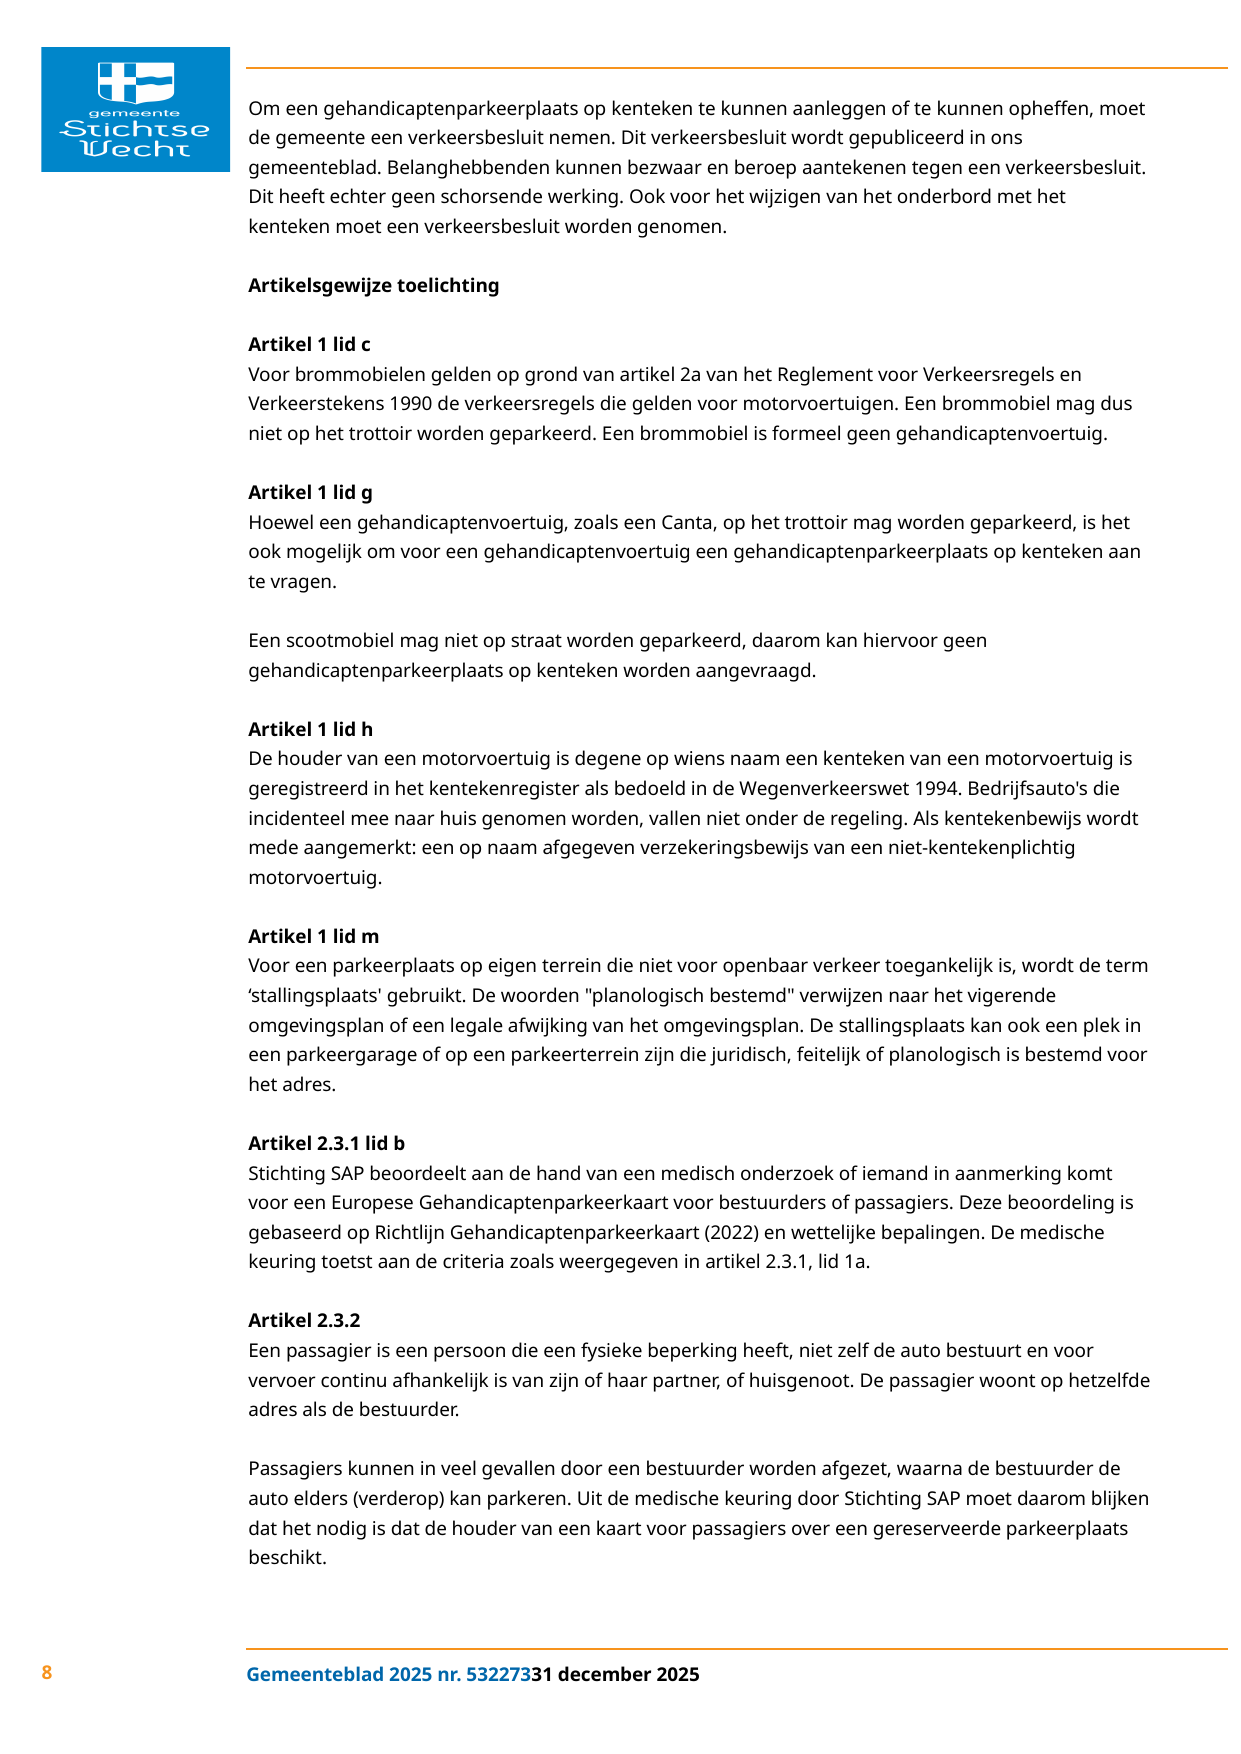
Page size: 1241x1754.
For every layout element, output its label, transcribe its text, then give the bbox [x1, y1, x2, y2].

text Artikel 2.3.2 [248, 1308, 1152, 1333]
text Hoewel een gehandicaptenvoertuig, zoals een Canta, op het trottoir mag worden geparkeerd, is het ook mogelijk om voor een gehandicaptenvoertuig een gehandicaptenparkeerplaats op kenteken aan te vragen. [248, 509, 1152, 594]
text De houder van een motorvoertuig is degene op wiens naam een kenteken van een motorvoertuig is geregistreerd in het kentekenregister als bedoeld in de Wegenverkeerswet 1994. Bedrijfsauto's die incidenteel mee naar huis genomen worden, vallen niet onder de regeling. Als kentekenbewijs wordt mede aangemerkt: een op naam afgegeven verzekeringsbewijs van een niet-kentekenplichtig motorvoertuig. [248, 746, 1152, 890]
text Stichting SAP beoordeelt aan de hand van een medisch onderzoek of iemand in aanmerking komt voor een Europese Gehandicaptenparkeerkaart voor bestuurders of passagiers. Deze beoordeling is gebaseerd op Richtlijn Gehandicaptenparkeerkaart (2022) en wettelijke bepalingen. De medische keuring toetst aan de criteria zoals weergegeven in artikel 2.3.1, lid 1a. [248, 1160, 1152, 1274]
text Artikel 1 lid c [248, 331, 1152, 357]
text Artikelsgewijze toelichting [248, 272, 1152, 298]
text Voor een parkeerplaats op eigen terrein die niet voor openbaar verkeer toegankelijk is, wordt de term ‘stallingsplaats' gebruikt. De woorden "planologisch bestemd" verwijzen naar het vigerende omgevingsplan of een legale afwijking van het omgevingsplan. De stallingsplaats kan ook een plek in een parkeergarage of op een parkeerterrein zijn die juridisch, feitelijk of planologisch is bestemd voor het adres. [248, 953, 1152, 1097]
text Artikel 1 lid m [248, 923, 1152, 949]
text Voor brommobielen gelden op grond van artikel 2a van het Reglement voor Verkeersregels en Verkeerstekens 1990 de verkeersregels die gelden voor motorvoertuigen. Een brommobiel mag dus niet op het trottoir worden geparkeerd. Een brommobiel is formeel geen gehandicaptenvoertuig. [248, 361, 1152, 446]
text Een scootmobiel mag niet op straat worden geparkeerd, daarom kan hiervoor geen gehandicaptenparkeerplaats op kenteken worden aangevraagd. [248, 627, 1152, 683]
text Een passagier is een persoon die een fysieke beperking heeft, niet zelf de auto bestuurt en voor vervoer continu afhankelijk is van zijn of haar partner, of huisgenoot. De passagier woont op hetzelfde adres als de bestuurder. [248, 1337, 1152, 1422]
text Artikel 2.3.1 lid b [248, 1130, 1152, 1156]
picture [137, 63, 174, 103]
picture [99, 63, 135, 101]
text Artikel 1 lid g [248, 479, 1152, 505]
text Om een gehandicaptenparkeerplaats op kenteken te kunnen aanleggen of te kunnen opheffen, moet de gemeente een verkeersbesluit nemen. Dit verkeersbesluit wordt gepubliceerd in ons gemeenteblad. Belanghebbenden kunnen bezwaar en beroep aantekenen tegen een verkeersbesluit. Dit heeft echter geen schorsende werking. Ook voor het wijzigen van het onderbord met het kenteken moet een verkeersbesluit worden genomen. [248, 95, 1152, 239]
text Artikel 1 lid h [248, 716, 1152, 742]
text Passagiers kunnen in veel gevallen door een bestuurder worden afgezet, waarna de bestuurder de auto elders (verderop) kan parkeren. Uit de medische keuring door Stichting SAP moet daarom blijken dat het nodig is dat de houder van een kaart voor passagiers over een gereserveerde parkeerplaats beschikt. [248, 1456, 1152, 1570]
